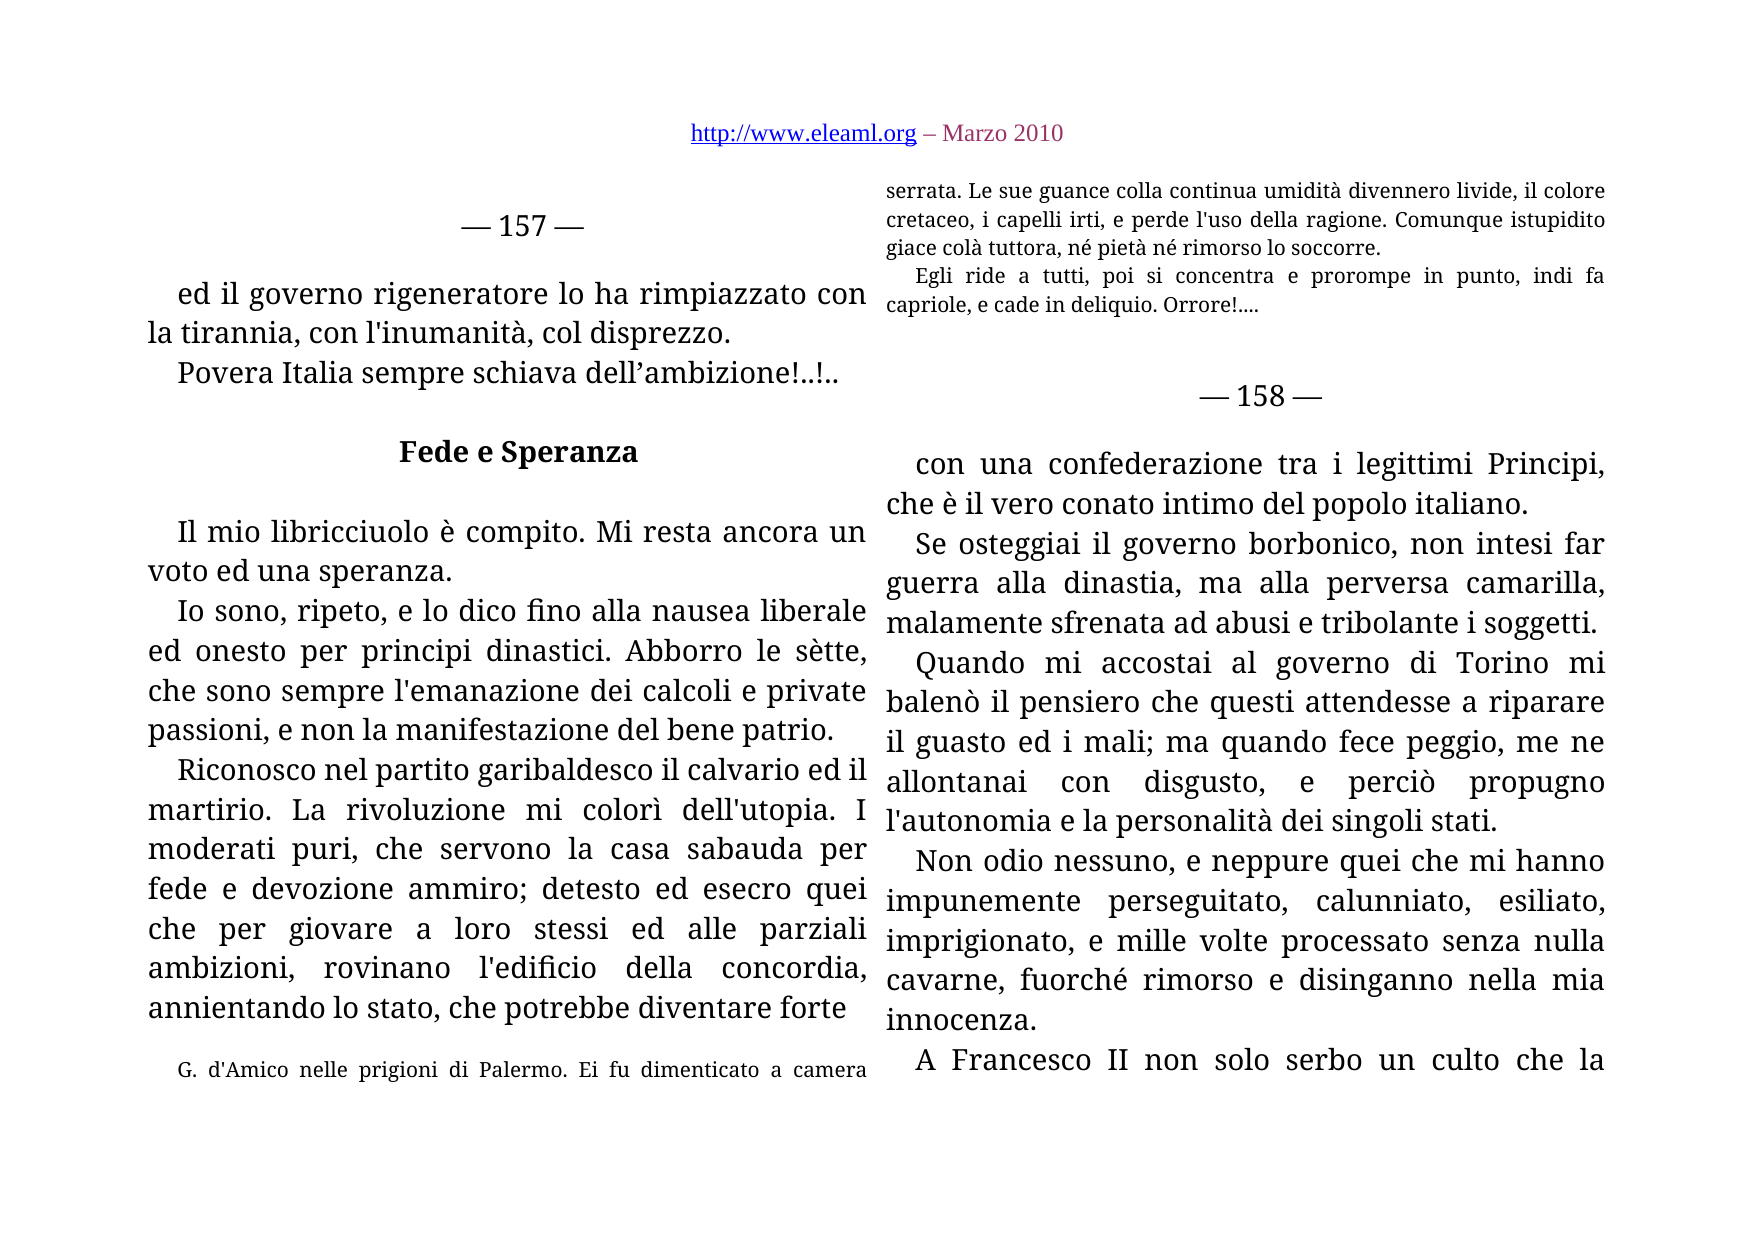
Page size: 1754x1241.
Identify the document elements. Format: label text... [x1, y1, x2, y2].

text Riconosco nel partito garibaldesco il calvario ed il martirio. La rivoluzione mi colorì dell'utopia. I moderati puri, che servono la casa sabauda per fede e devozione ammiro; detesto ed esecro quei che per giovare a loro stessi ed alle parziali ambizioni, rovinano l'edificio della concordia, annientando lo stato, che potrebbe diventare forte [148, 749, 868, 1027]
text G. d'Amico nelle prigioni di Palermo. Ei fu dimenticato a camera [148, 1055, 868, 1084]
text A Francesco II non solo serbo un culto che la [886, 1039, 1606, 1078]
text — 157 — [148, 205, 868, 244]
text Il mio libricciuolo è compito. Mi resta ancora un voto ed una speranza. [148, 511, 868, 590]
text Se osteggiai il governo borbonico, non intesi far guerra alla dinastia, ma alla perversa camarilla, malamente sfrenata ad abusi e tribolante i soggetti. [886, 523, 1606, 642]
text Io sono, ripeto, e lo dico fino alla nausea liberale ed onesto per principi dinastici. Abborro le sètte, che sono sempre l'emanazione dei calcoli e private passioni, e non la manifestazione del bene patrio. [148, 590, 868, 749]
text Fede e Speranza [148, 432, 868, 471]
text Egli ride a tutti, poi si concentra e prorompe in punto, indi fa capriole, e cade in deliquio. Orrore!.... [886, 262, 1606, 318]
text Povera Italia sempre schiava dell’ambizione!..!.. [148, 352, 868, 392]
text — 158 — [886, 375, 1606, 415]
text ed il governo rigeneratore lo ha rimpiazzato con la tirannia, con l'inumanità, col disprezzo. [148, 273, 868, 352]
text con una confederazione tra i legittimi Principi, che è il vero conato intimo del popolo italiano. [886, 443, 1606, 523]
text Non odio nessuno, e neppure quei che mi hanno impunemente perseguitato, calunniato, esiliato, imprigionato, e mille volte processato senza nulla cavarne, fuorché rimorso e disinganno nella mia innocenza. [886, 840, 1606, 1039]
text serrata. Le sue guance colla continua umidità divennero livide, il colore cretaceo, i capelli irti, e perde l'uso della ragione. Comunque istupidito giace colà tuttora, né pietà né rimorso lo soccorre. [886, 176, 1606, 262]
text Quando mi accostai al governo di Torino mi balenò il pensiero che questi attendesse a riparare il guasto ed i mali; ma quando fece peggio, me ne allontanai con disgusto, e perciò propugno l'autonomia e la personalità dei singoli stati. [886, 642, 1606, 840]
